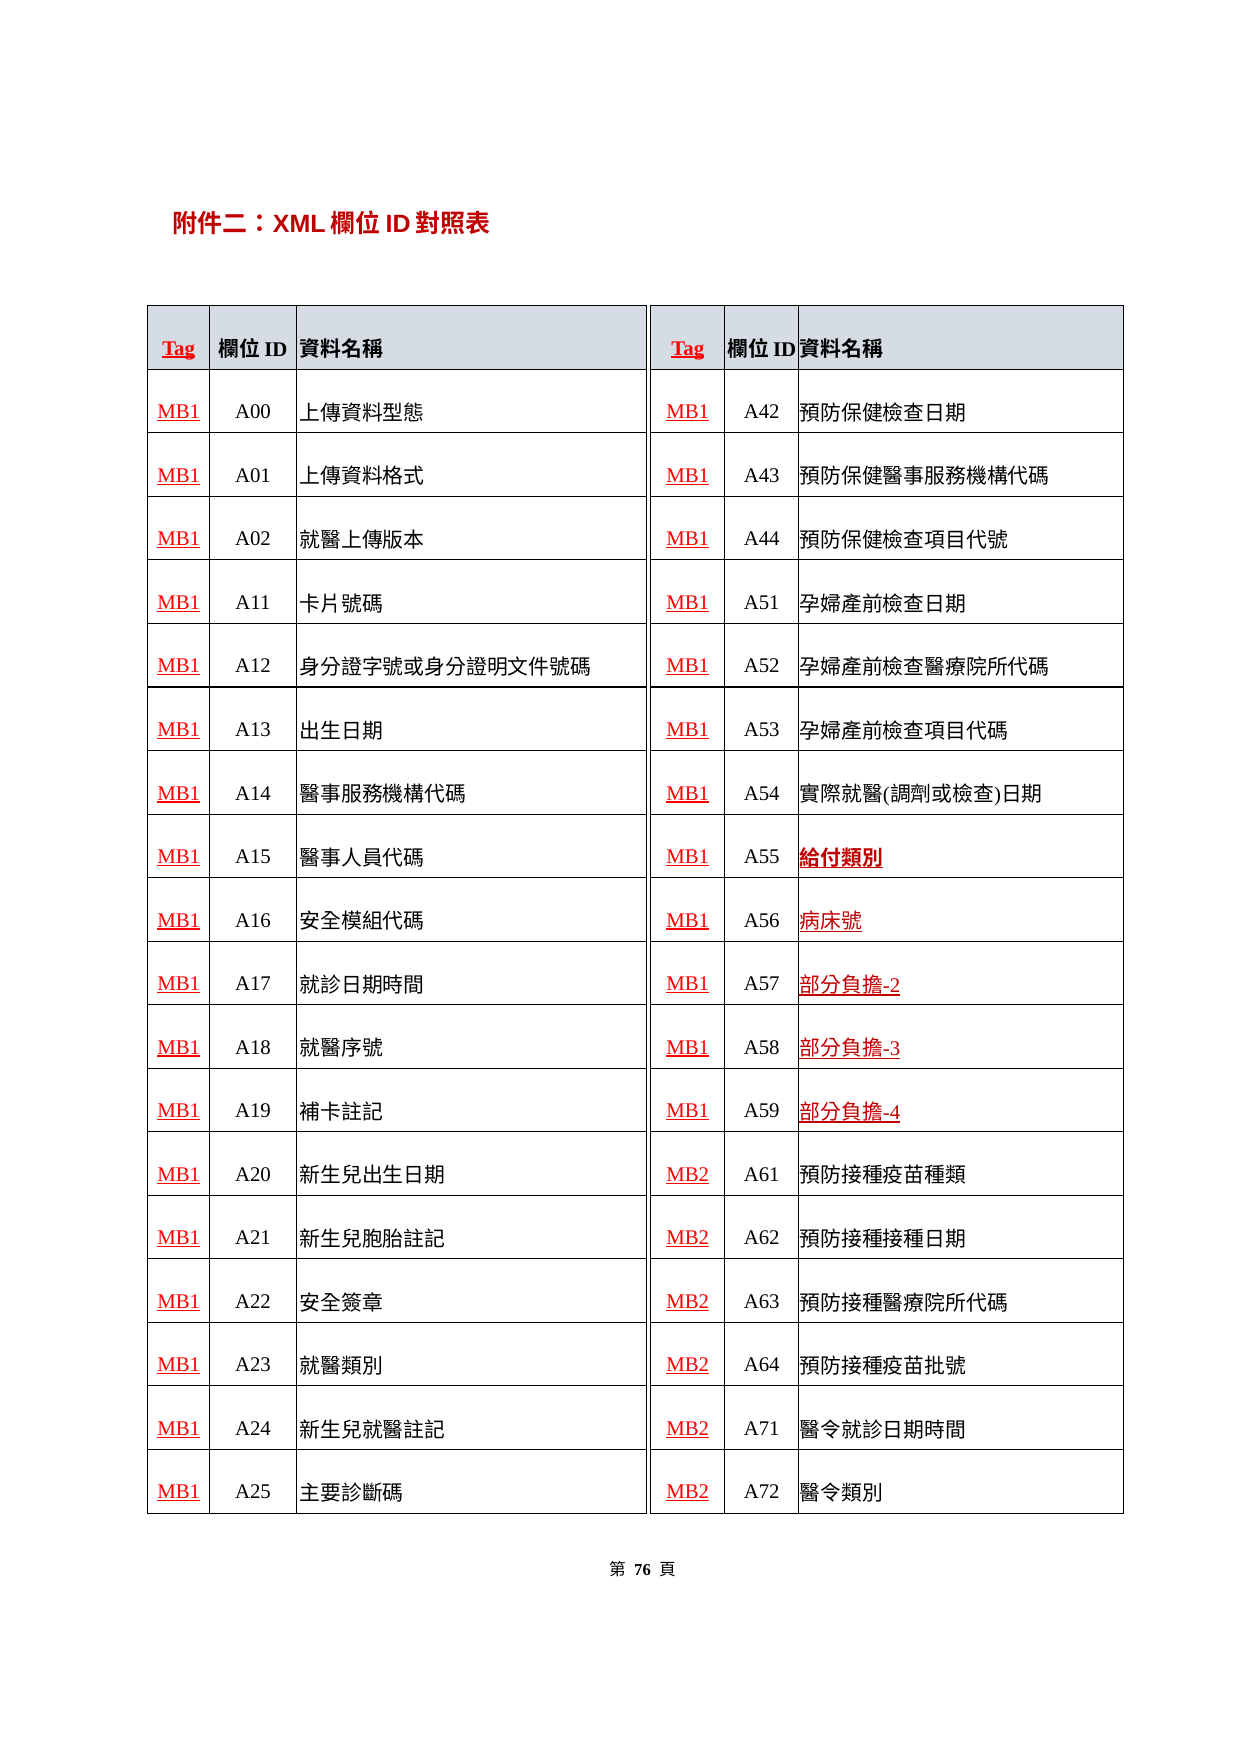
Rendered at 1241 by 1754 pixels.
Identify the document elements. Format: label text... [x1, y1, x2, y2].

table_cell A15 [210, 815, 296, 877]
table_cell MB1 [651, 370, 724, 432]
table_cell A25 [210, 1450, 296, 1512]
table_cell A64 [725, 1323, 798, 1385]
table_cell MB1 [148, 688, 209, 750]
table_cell 新生兒出生日期 [297, 1132, 646, 1195]
table_cell 醫事服務機構代碼 [297, 751, 646, 813]
table_cell A01 [210, 433, 296, 496]
table_cell A52 [725, 624, 798, 686]
table_cell 預防保健檢查項目代號 [799, 497, 1123, 559]
table_cell 醫令類別 [799, 1450, 1123, 1512]
subtitle 附件二：XML欄位ID對照表 [173, 180, 1112, 243]
table_cell A13 [210, 688, 296, 750]
table_cell 就診日期時間 [297, 942, 646, 1004]
table_cell MB1 [651, 815, 724, 877]
table_cell 醫令就診日期時間 [799, 1386, 1123, 1449]
table_cell A63 [725, 1259, 798, 1322]
table_cell 孕婦產前檢查項目代碼 [799, 688, 1123, 750]
table_cell 孕婦產前檢查醫療院所代碼 [799, 624, 1123, 686]
table_cell A16 [210, 878, 296, 941]
table_cell 孕婦產前檢查日期 [799, 560, 1123, 623]
table_cell 部分負擔-3 [799, 1005, 1123, 1068]
table_cell 預防接種疫苗批號 [799, 1323, 1123, 1385]
table_cell MB1 [148, 624, 209, 686]
table_header 資料名稱 [297, 306, 646, 369]
table_cell MB1 [148, 433, 209, 496]
table_cell 就醫上傳版本 [297, 497, 646, 559]
table_cell A55 [725, 815, 798, 877]
table_cell A43 [725, 433, 798, 496]
table_header Tag [651, 306, 724, 369]
table_cell MB2 [651, 1386, 724, 1449]
table_cell MB1 [651, 1069, 724, 1131]
table_cell A00 [210, 370, 296, 432]
table_cell A51 [725, 560, 798, 623]
table_cell MB1 [148, 1132, 209, 1195]
table_cell 預防接種疫苗種類 [799, 1132, 1123, 1195]
table_cell MB2 [651, 1132, 724, 1195]
table_cell MB2 [651, 1196, 724, 1258]
table_cell 新生兒就醫註記 [297, 1386, 646, 1449]
table_cell MB1 [651, 942, 724, 1004]
table_cell A22 [210, 1259, 296, 1322]
table_cell MB1 [148, 1259, 209, 1322]
table_cell 身分證字號或身分證明文件號碼 [297, 624, 646, 686]
table_cell A20 [210, 1132, 296, 1195]
table_cell MB1 [651, 624, 724, 686]
table_cell MB1 [148, 1323, 209, 1385]
table_cell MB2 [651, 1259, 724, 1322]
table_cell MB1 [651, 878, 724, 941]
table_cell 就醫序號 [297, 1005, 646, 1068]
table_cell MB1 [651, 751, 724, 813]
table_cell A17 [210, 942, 296, 1004]
table_cell A24 [210, 1386, 296, 1449]
table_cell 安全簽章 [297, 1259, 646, 1322]
table_cell 醫事人員代碼 [297, 815, 646, 877]
table_cell MB1 [148, 751, 209, 813]
table_cell 部分負擔-4 [799, 1069, 1123, 1131]
table_header 資料名稱 [799, 306, 1123, 369]
table_cell 就醫類別 [297, 1323, 646, 1385]
table_cell MB1 [148, 1386, 209, 1449]
table_cell 主要診斷碼 [297, 1450, 646, 1512]
table_cell A02 [210, 497, 296, 559]
table_cell 補卡註記 [297, 1069, 646, 1131]
table_cell A58 [725, 1005, 798, 1068]
table_cell MB1 [148, 497, 209, 559]
table_cell A19 [210, 1069, 296, 1131]
table_cell A21 [210, 1196, 296, 1258]
table_cell MB1 [651, 433, 724, 496]
table_cell 預防保健檢查日期 [799, 370, 1123, 432]
table_cell A42 [725, 370, 798, 432]
table_cell MB1 [148, 1069, 209, 1131]
table_cell 上傳資料格式 [297, 433, 646, 496]
table_cell 病床號 [799, 878, 1123, 941]
table_cell A71 [725, 1386, 798, 1449]
table_cell A14 [210, 751, 296, 813]
table_cell 新生兒胞胎註記 [297, 1196, 646, 1258]
table_cell MB1 [148, 815, 209, 877]
table_cell 預防接種醫療院所代碼 [799, 1259, 1123, 1322]
table_cell MB1 [651, 688, 724, 750]
table_cell A12 [210, 624, 296, 686]
table_cell 給付類別 [799, 815, 1123, 877]
table_cell MB1 [148, 942, 209, 1004]
table_cell A11 [210, 560, 296, 623]
table_cell 出生日期 [297, 688, 646, 750]
table_cell MB1 [148, 1005, 209, 1068]
table_cell 實際就醫(調劑或檢查)日期 [799, 751, 1123, 813]
table_cell A53 [725, 688, 798, 750]
table_cell MB2 [651, 1323, 724, 1385]
table_cell MB1 [148, 560, 209, 623]
table_cell MB2 [651, 1450, 724, 1512]
table_cell 上傳資料型態 [297, 370, 646, 432]
table_cell MB1 [148, 1196, 209, 1258]
table_cell 卡片號碼 [297, 560, 646, 623]
table_cell MB1 [651, 1005, 724, 1068]
table_cell 預防保健醫事服務機構代碼 [799, 433, 1123, 496]
table_header 欄位ID [210, 306, 296, 369]
table_cell 預防接種接種日期 [799, 1196, 1123, 1258]
table_cell A54 [725, 751, 798, 813]
table_cell 部分負擔-2 [799, 942, 1123, 1004]
table_header Tag [148, 306, 209, 369]
table_cell MB1 [148, 878, 209, 941]
table_cell 安全模組代碼 [297, 878, 646, 941]
table_cell MB1 [651, 497, 724, 559]
table_cell MB1 [651, 560, 724, 623]
table_cell A61 [725, 1132, 798, 1195]
table_cell A59 [725, 1069, 798, 1131]
table_cell A56 [725, 878, 798, 941]
table_cell A72 [725, 1450, 798, 1512]
table_cell A18 [210, 1005, 296, 1068]
table_cell MB1 [148, 1450, 209, 1512]
table_cell A57 [725, 942, 798, 1004]
table_cell A23 [210, 1323, 296, 1385]
table_header 欄位ID [725, 306, 798, 369]
table_cell MB1 [148, 370, 209, 432]
table_cell A44 [725, 497, 798, 559]
table_cell A62 [725, 1196, 798, 1258]
